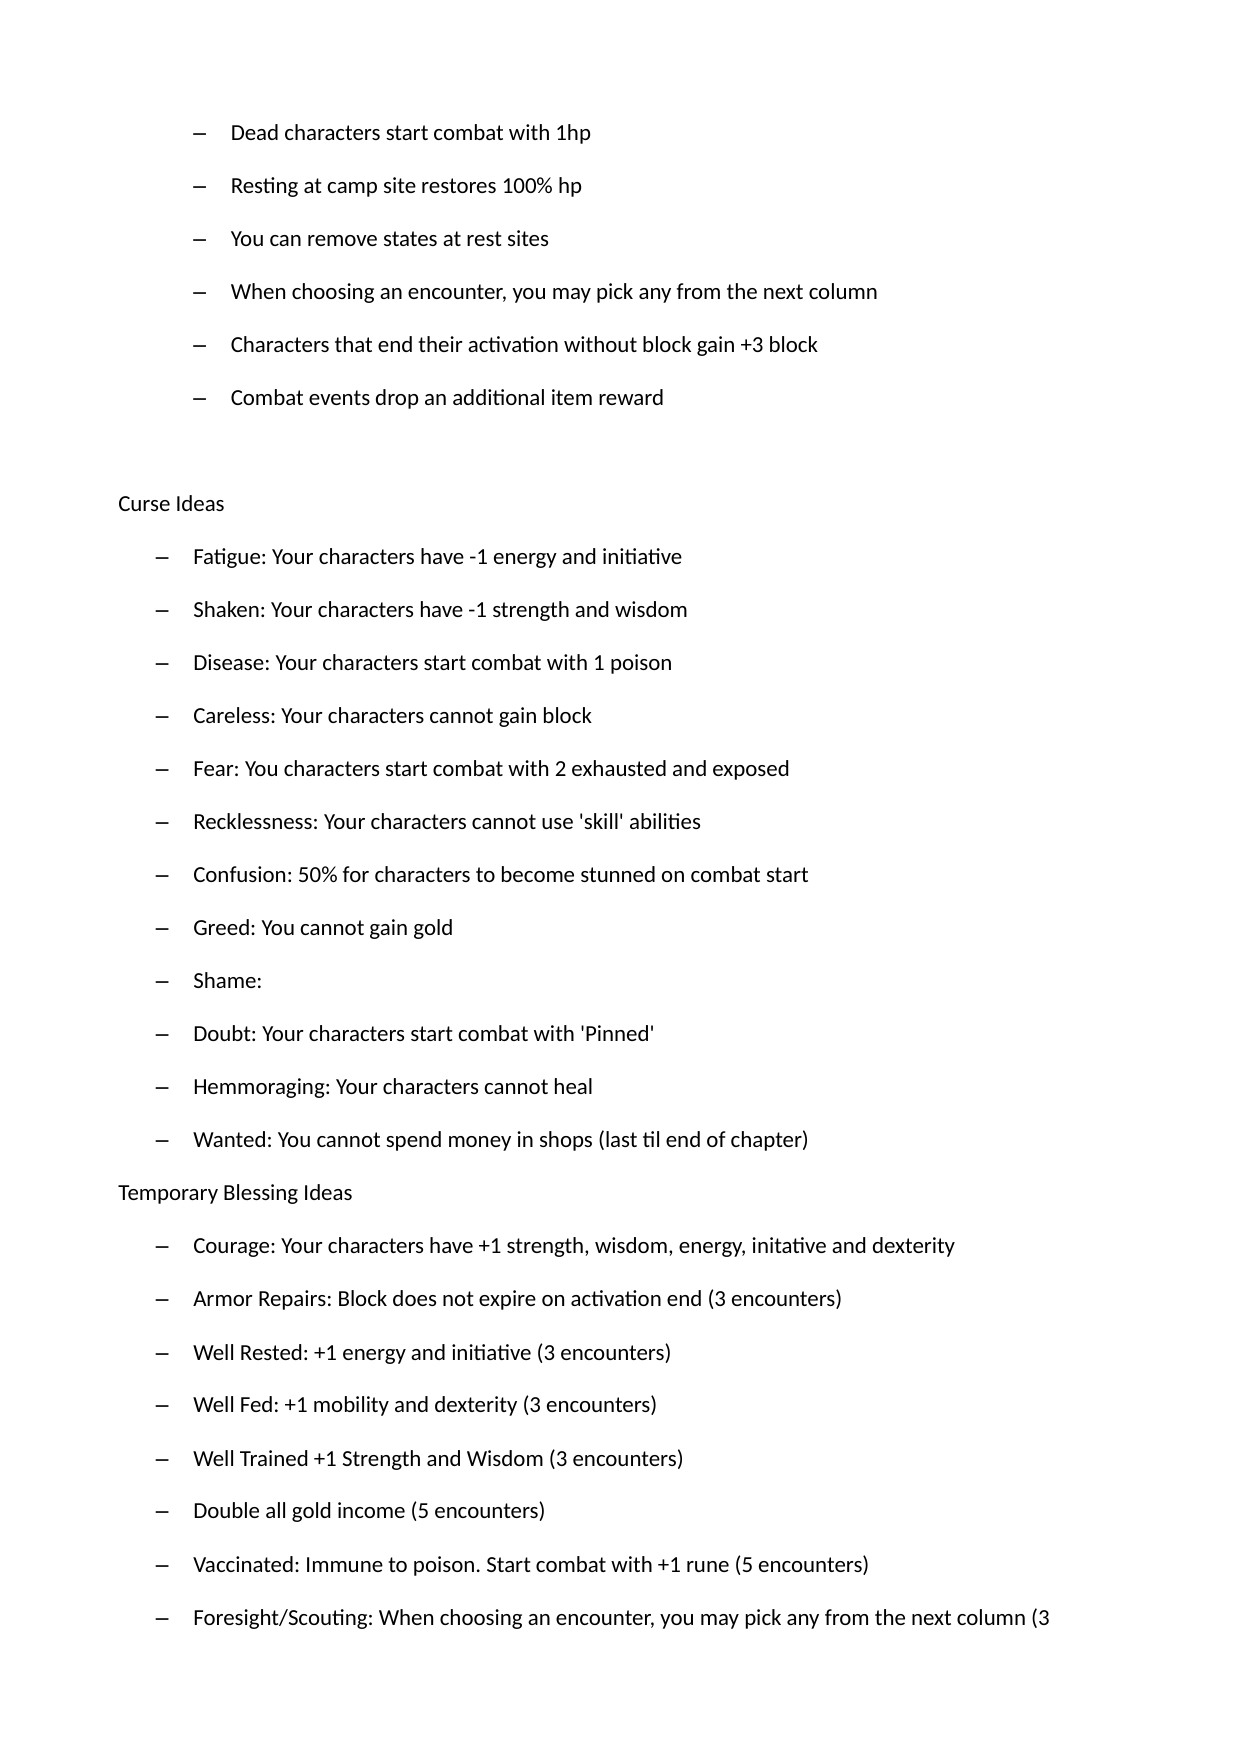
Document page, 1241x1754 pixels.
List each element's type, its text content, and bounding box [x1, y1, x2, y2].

list Well Rested: +1 energy and initiative (3 encounters) [156, 1338, 1122, 1366]
list Fatigue: Your characters have -1 energy and initiative [156, 542, 1122, 570]
list Confusion: 50% for characters to become stunned on combat start [156, 860, 1122, 888]
list When choosing an encounter, you may pick any from the next column [193, 277, 1122, 305]
list Double all gold income (5 encounters) [156, 1497, 1122, 1525]
text Temporary Blessing Ideas [118, 1178, 1122, 1207]
list Doubt: Your characters start combat with 'Pinned' [156, 1019, 1122, 1047]
list Courage: Your characters have +1 strength, wisdom, energy, initative and dexterity [156, 1232, 1122, 1259]
list Combat events drop an additional item reward [193, 383, 1122, 411]
list Wanted: You cannot spend money in shops (last til end of chapter) [156, 1126, 1122, 1153]
list Shaken: Your characters have -1 strength and wisdom [156, 595, 1122, 623]
list Recklessness: Your characters cannot use 'skill' abilities [156, 807, 1122, 835]
list Shame: [156, 966, 1122, 994]
text Curse Ideas [118, 489, 1122, 517]
list Well Trained +1 Strength and Wisdom (3 encounters) [156, 1444, 1122, 1472]
list Foresight/Scouting: When choosing an encounter, you may pick any from the next column (3 [156, 1603, 1122, 1631]
list Well Fed: +1 mobility and dexterity (3 encounters) [156, 1391, 1122, 1419]
list Armor Repairs: Block does not expire on activation end (3 encounters) [156, 1284, 1122, 1313]
list Dead characters start combat with 1hp [193, 118, 1122, 146]
list Greed: You cannot gain gold [156, 913, 1122, 941]
list Hemmoraging: Your characters cannot heal [156, 1072, 1122, 1101]
list Resting at camp site restores 100% hp [193, 171, 1122, 199]
list Careless: Your characters cannot gain block [156, 701, 1122, 729]
list Vaccinated: Immune to poison. Start combat with +1 rune (5 encounters) [156, 1550, 1122, 1578]
list Fear: You characters start combat with 2 exhausted and exposed [156, 754, 1122, 782]
list You can remove states at rest sites [193, 224, 1122, 252]
list Characters that end their activation without block gain +3 block [193, 330, 1122, 358]
list Disease: Your characters start combat with 1 poison [156, 648, 1122, 676]
